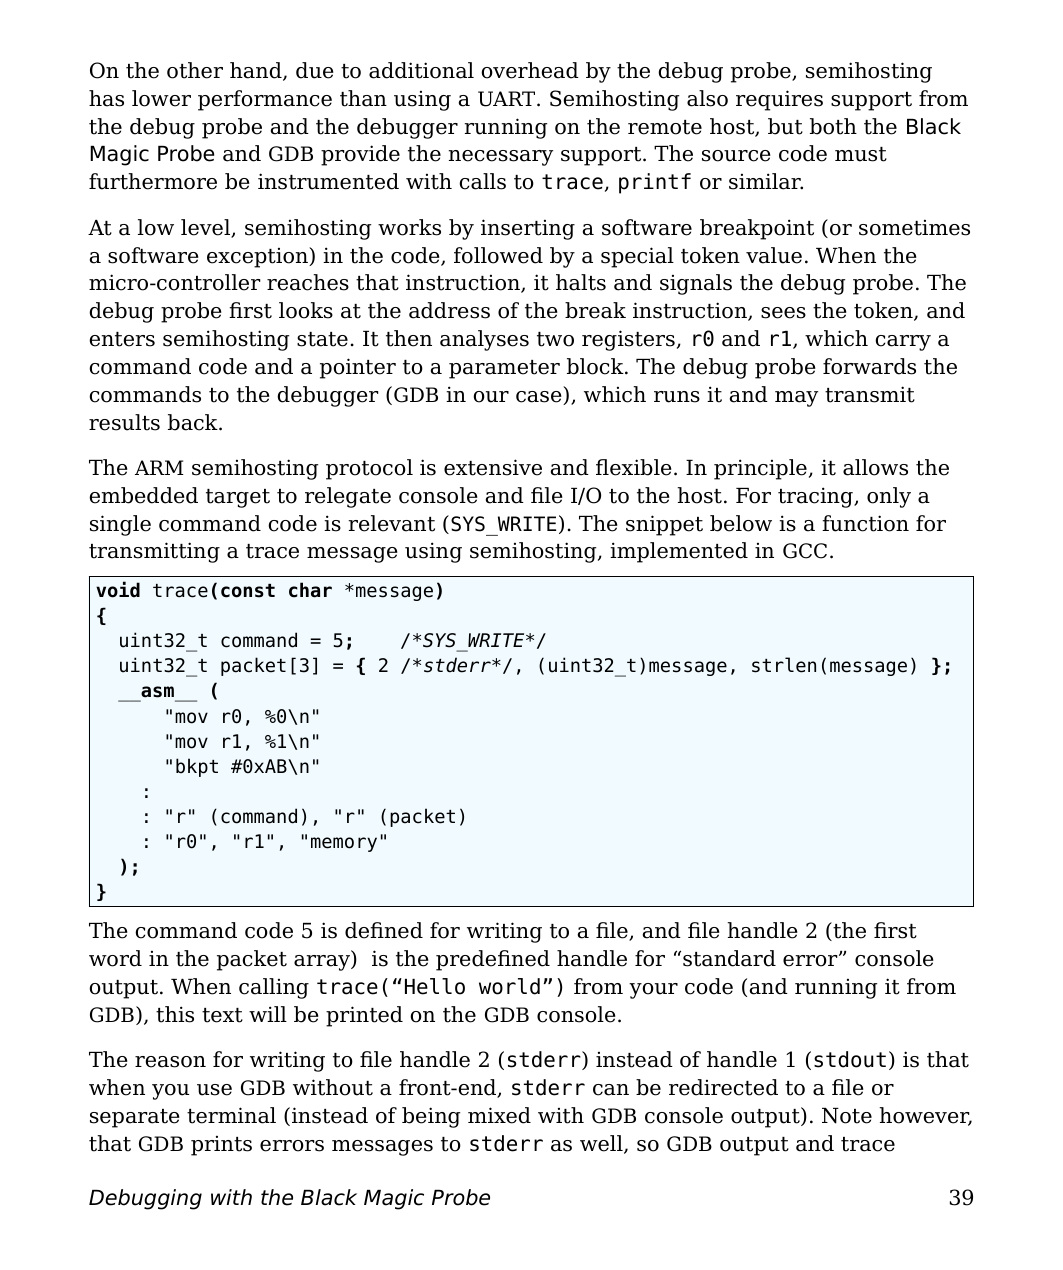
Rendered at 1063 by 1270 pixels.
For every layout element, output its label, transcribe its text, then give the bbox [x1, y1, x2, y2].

text The ARM semihosting protocol is extensive and flexible. In principle, it allows the embedded target to relegate console and file I/O to the host. For tracing, only a single command code is relevant (SYS_WRITE). The snippet below is a function for transmitting a trace message using semihosting, implemented in GCC. [88, 456, 974, 564]
text At a low level, semihosting works by inserting a software breakpoint (or sometimes a software exception) in the code, followed by a special token value. When the micro-controller reaches that instruction, it halts and signals the debug probe. The debug probe first looks at the address of the break instruction, sees the token, and enters semihosting state. It then analyses two registers, r0 and r1, which carry a command code and a pointer to a parameter block. The debug probe forwards the commands to the debugger (GDB in our case), which runs it and may transmit results back. [88, 216, 974, 435]
text uint32_t packet[3] = { 2 /*stderr*/, (uint32_t)message, strlen(message) }; [90, 651, 973, 677]
text : [90, 777, 973, 802]
text "mov r1, %1\n" [90, 727, 973, 752]
text } [90, 877, 973, 906]
text { [90, 601, 973, 626]
text void trace(const char *message) [90, 577, 973, 601]
text On the other hand, due to additional overhead by the debug probe, semihosting has lower performance than using a UART. Semihosting also requires support from the debug probe and the debugger running on the remote host, but both the Black Magic Probe and GDB provide the necessary support. The source code must furthermore be instrumented with calls to trace, printf or similar. [88, 59, 974, 194]
text : "r0", "r1", "memory" [90, 827, 973, 852]
text "mov r0, %0\n" [90, 702, 973, 727]
text ); [90, 852, 973, 877]
text __asm__ ( [90, 677, 973, 702]
text "bkpt #0xAB\n" [90, 752, 973, 777]
text : "r" (command), "r" (packet) [90, 802, 973, 827]
text uint32_t command = 5; /*SYS_WRITE*/ [90, 626, 973, 651]
text The reason for writing to file handle 2 (stderr) instead of handle 1 (stdout) is that when you use GDB without a front-end, stderr can be redirected to a file or separate terminal (instead of being mixed with GDB console output). Note however, that GDB prints errors messages to stderr as well, so GDB output and trace [88, 1048, 974, 1156]
text The command code 5 is defined for writing to a file, and file handle 2 (the first word in the packet array) is the predefined handle for “standard error” console output. When calling trace(“Hello world”) from your code (and running it from GDB), this text will be printed on the GDB console. [88, 919, 974, 1027]
